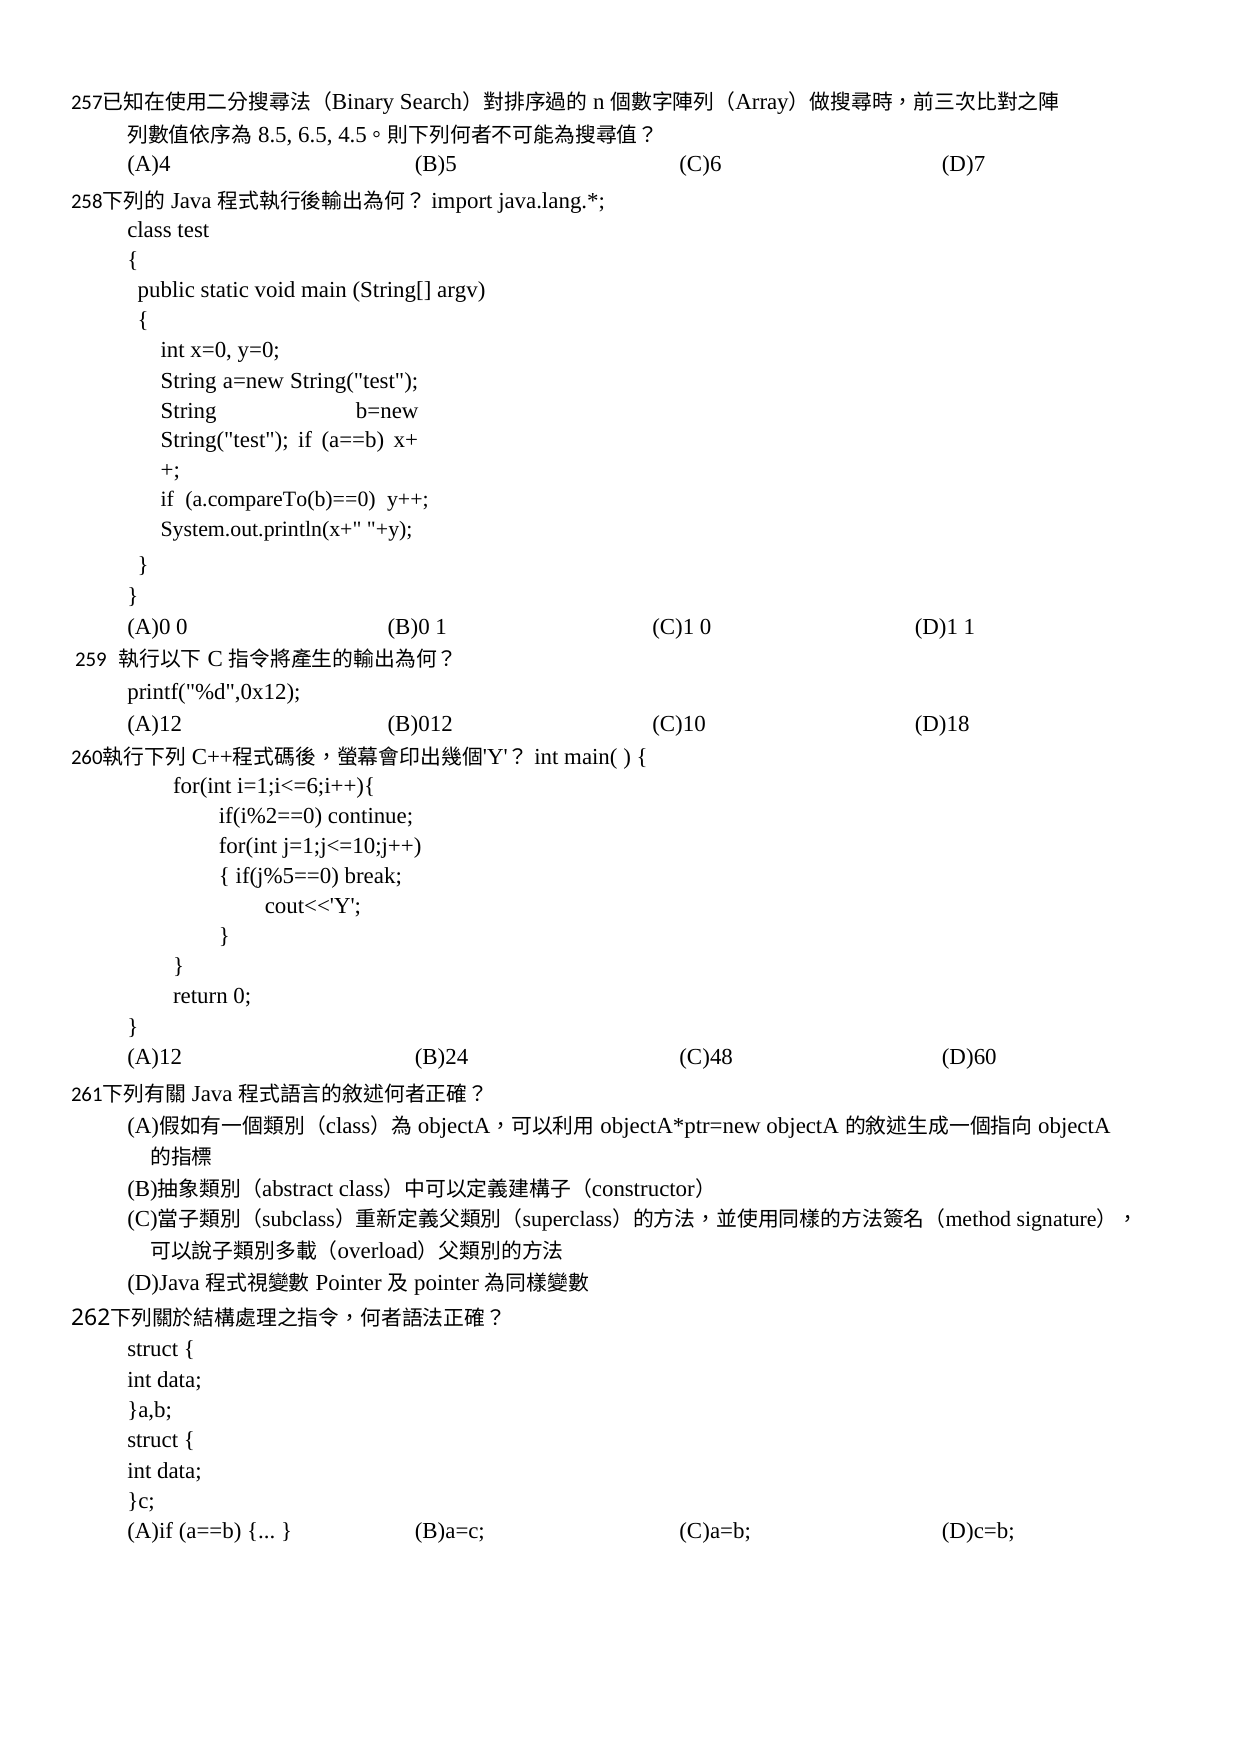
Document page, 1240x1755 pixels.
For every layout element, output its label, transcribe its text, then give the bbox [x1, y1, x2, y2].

text int data; [127, 1458, 1172, 1483]
table_cell [575, 577, 812, 608]
table_cell printf("%d",0x12); [75, 674, 344, 705]
text int data; [127, 1367, 1172, 1392]
list 下列的 Java 程式執行後輸出為何？ import java.lang.*; [71, 181, 1193, 215]
text (B)抽象類別（abstract class）中可以定義建構子（constructor） [127, 1174, 1172, 1202]
list 下列關於結構處理之指令，何者語法正確？ [71, 1298, 1193, 1332]
table_cell [813, 674, 973, 705]
table_cell 執行以下 C 指令將產生的輸出為何？ [75, 640, 575, 673]
table_cell [813, 640, 973, 673]
text 可以說子類別多載（overload）父類別的方法 [150, 1237, 1172, 1264]
text for(int i=1;i<=6;i++){ [173, 773, 1172, 798]
table_cell [813, 577, 973, 608]
table_header } [75, 548, 344, 577]
text if (a.compareTo(b)==0) y++; System.out.println(x+" "+y); [160, 487, 429, 542]
text (C)當子類別（subclass）重新定義父類別（superclass）的方法，並使用同樣的方法簽名（method signature）， [127, 1205, 1172, 1232]
table_cell [575, 640, 812, 673]
table_cell [344, 674, 575, 705]
text } [219, 923, 1172, 948]
table_cell (C)1 0 [575, 609, 812, 640]
text String a=new String("test"); String b=new String("test"); if (a==b) x++; [160, 368, 418, 483]
table_cell (B)0 1 [344, 609, 575, 640]
list 下列有關 Java 程式語言的敘述何者正確？ [71, 1074, 1193, 1108]
text (A)12 (B)24 (C)48 (D)60 [127, 1044, 1172, 1069]
text return 0; [173, 983, 1172, 1009]
text } [173, 953, 1172, 979]
text { [137, 307, 1172, 333]
text struct { [127, 1336, 1172, 1362]
table_cell (D)18 [813, 705, 973, 736]
table_header [344, 548, 575, 577]
text (D)Java 程式視變數 Pointer 及 pointer 為同樣變數 [127, 1268, 1172, 1296]
table_cell } [75, 577, 344, 608]
text }a,b; [127, 1397, 1172, 1422]
table_cell [344, 577, 575, 608]
table_header [813, 548, 973, 577]
text class test [127, 217, 1172, 242]
list 已知在使用二分搜尋法（Binary Search）對排序過的 n 個數字陣列（Array）做搜尋時，前三次比對之陣 [71, 82, 1193, 116]
table_cell (C)10 [575, 705, 812, 736]
text public static void main (String[] argv) [137, 277, 1172, 302]
text struct { [127, 1427, 1172, 1453]
table_header [575, 548, 812, 577]
text cout<<'Y'; [264, 893, 1172, 918]
text }c; [127, 1488, 1172, 1513]
table_cell (B)012 [344, 705, 575, 736]
table_cell (D)1 1 [813, 609, 973, 640]
list 執行下列 C++程式碼後，螢幕會印出幾個'Y'？ int main( ) { [71, 737, 1193, 771]
text { [127, 247, 1172, 272]
text 列數值依序為 8.5, 6.5, 4.5。則下列何者不可能為搜尋值？ [127, 120, 1172, 148]
text int x=0, y=0; [160, 337, 1172, 363]
table_cell (A)0 0 [75, 609, 344, 640]
text (A)4 (B)5 (C)6 (D)7 [127, 151, 1172, 176]
text (A)假如有一個類別（class）為 objectA，可以利用 objectA*ptr=new objectA 的敘述生成一個指向 objectA [127, 1112, 1172, 1139]
text 的指標 [150, 1143, 1172, 1170]
table_cell (A)12 [75, 705, 344, 736]
table_cell [575, 674, 812, 705]
text (A)if (a==b) {... } (B)a=c; (C)a=b; (D)c=b; [127, 1518, 1172, 1544]
text if(i%2==0) continue; for(int j=1;j<=10;j++){ if(j%5==0) break; [219, 803, 452, 888]
text } [127, 1014, 1172, 1039]
